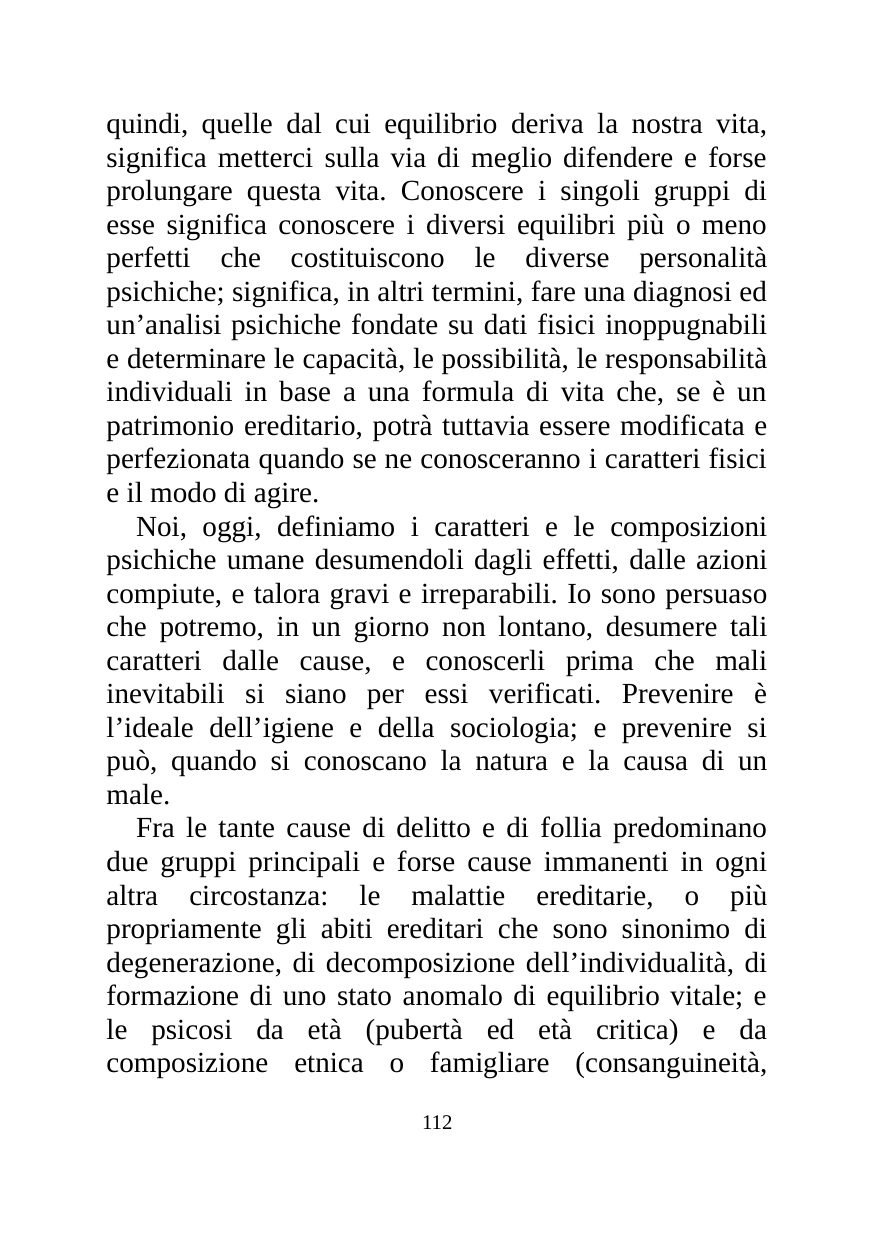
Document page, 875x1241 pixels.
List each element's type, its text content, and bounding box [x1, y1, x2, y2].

text quindi, quelle dal cui equilibrio deriva la nostra vita, significa metterci sulla via di meglio difendere e forse prolungare questa vita. Conoscere i singoli gruppi di esse significa conoscere i diversi equilibri più o meno perfetti che costituiscono le diverse personalità psichiche; significa, in altri termini, fare una diagnosi ed un’analisi psichiche fondate su dati fisici inoppugnabili e determinare le capacità, le possibilità, le responsabilità individuali in base a una formula di vita che, se è un patrimonio ereditario, potrà tuttavia essere modificata e perfezionata quando se ne conosceranno i caratteri fisici e il modo di agire. [106, 106, 768, 509]
text Fra le tante cause di delitto e di follia predominano due gruppi principali e forse cause immanenti in ogni altra circostanza: le malattie ereditarie, o più propriamente gli abiti ereditari che sono sinonimo di degenerazione, di decomposizione dell’individualità, di formazione di uno stato anomalo di equilibrio vitale; e le psicosi da età (pubertà ed età critica) e da composizione etnica o famigliare (consanguineità, [106, 811, 768, 1079]
text Noi, oggi, definiamo i caratteri e le composizioni psichiche umane desumendoli dagli effetti, dalle azioni compiute, e talora gravi e irreparabili. Io sono persuaso che potremo, in un giorno non lontano, desumere tali caratteri dalle cause, e conoscerli prima che mali inevitabili si siano per essi verificati. Prevenire è l’ideale dell’igiene e della sociologia; e prevenire si può, quando si conoscano la natura e la causa di un male. [106, 509, 768, 811]
